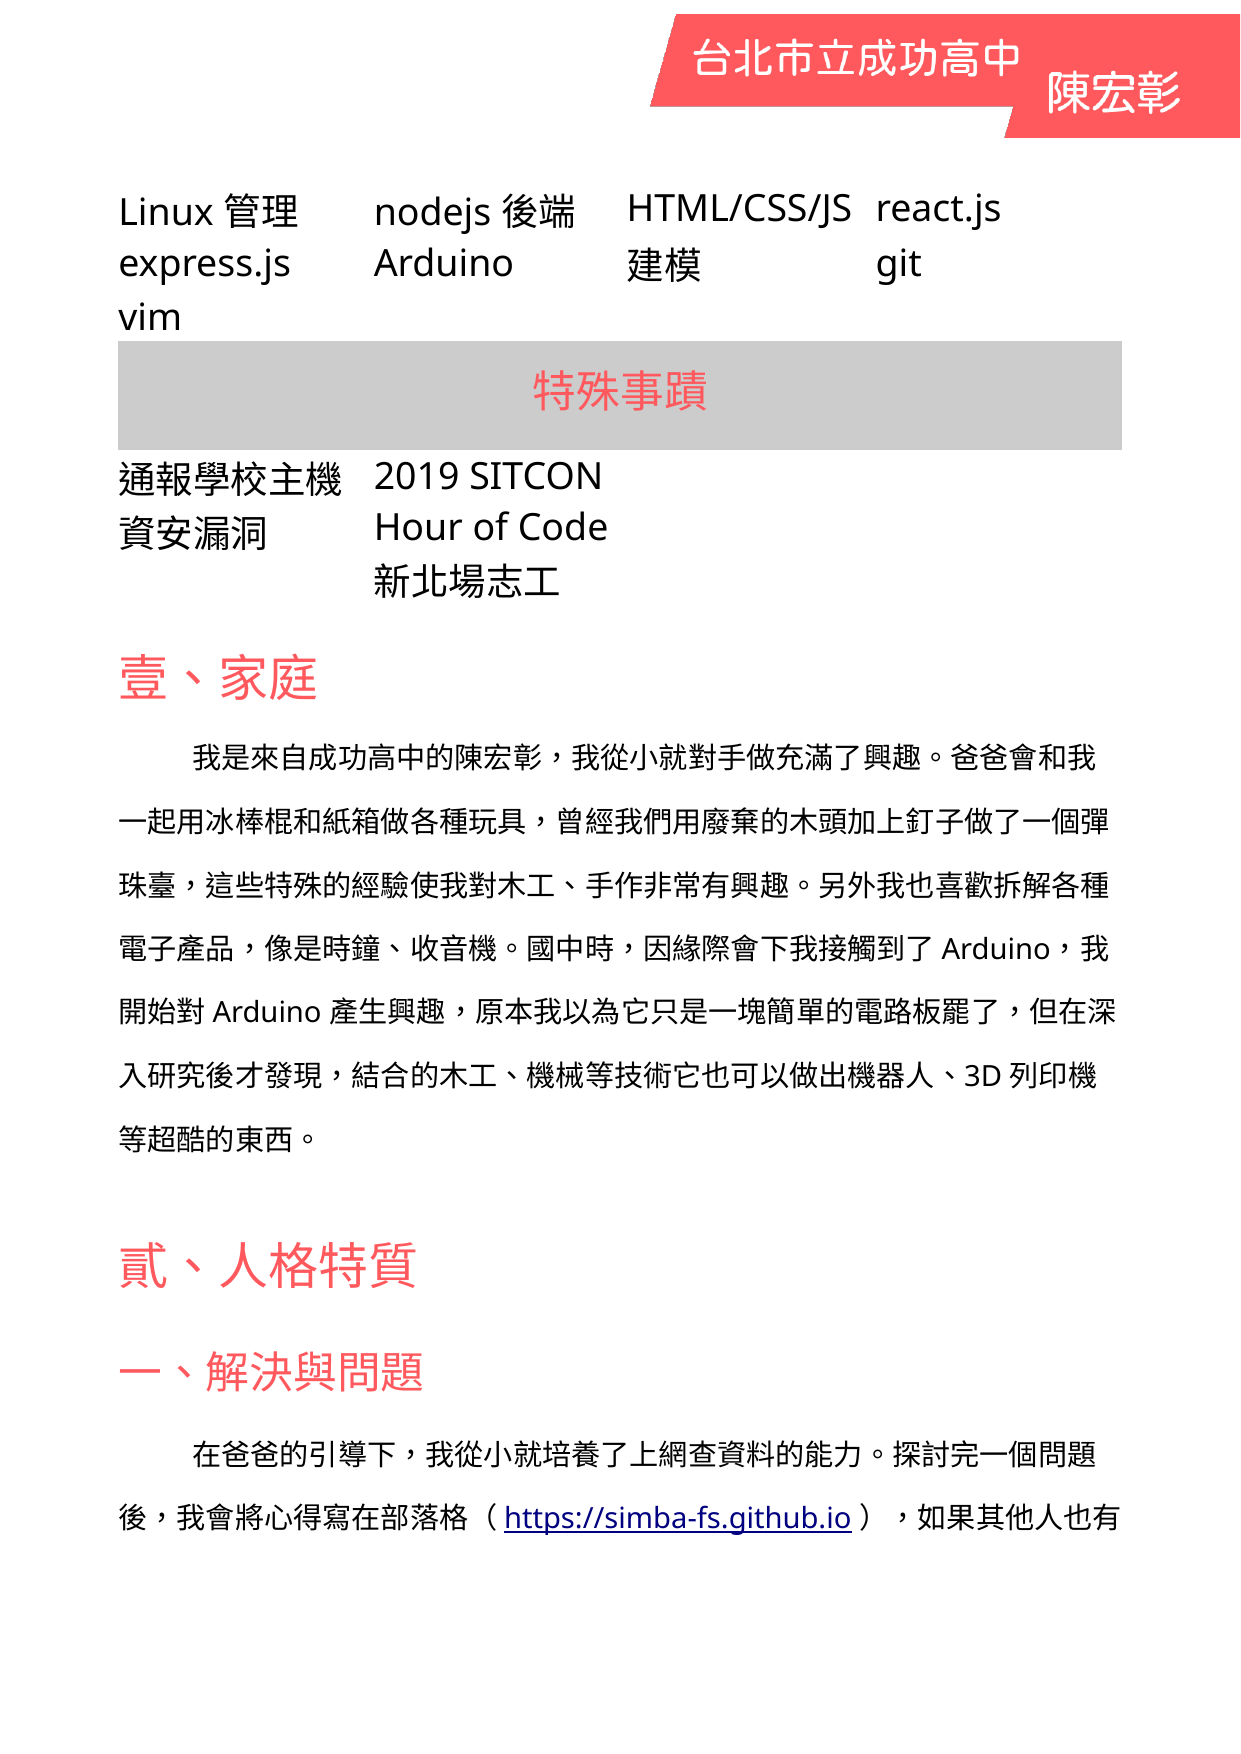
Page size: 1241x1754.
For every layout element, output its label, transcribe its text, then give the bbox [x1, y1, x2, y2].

table_cell nodejs 後端 [374, 182, 626, 236]
table_cell react.js [875, 182, 1122, 236]
picture [0, 0, 1241, 152]
table_cell 特殊事蹟 [118, 341, 1122, 450]
table_cell Arduino [374, 236, 626, 290]
table_cell [875, 450, 1122, 606]
table_cell 建模 [626, 236, 875, 290]
subtitle 一、解決與問題 [118, 1338, 1122, 1401]
table_cell [626, 450, 875, 606]
table_cell git [875, 236, 1122, 290]
table_cell vim [118, 290, 373, 341]
table_cell [626, 290, 875, 341]
table_cell 通報學校主機資安漏洞 [118, 450, 373, 606]
table_cell HTML/CSS/JS [626, 182, 875, 236]
table_cell Linux 管理 [118, 182, 373, 236]
text 我是來自成功高中的陳宏彰，我從小就對手做充滿了興趣。爸爸會和我一起用冰棒棍和紙箱做各種玩具，曾經我們用廢棄的木頭加上釘子做了一個彈珠臺，這些特殊的經驗使我對木工、手作非常有興趣。另外我也喜歡拆解各種電子產品，像是時鐘、收音機。國中時，因緣際會下我接觸到了 Arduino，我開始對 Arduino 產生興趣，原本我以為它只是一塊簡單的電路板罷了，但在深入研究後才發現，結合的木工、機械等技術它也可以做出機器人、3D 列印機等超酷的東西。 [118, 735, 1122, 1158]
subtitle 壹、家庭 [118, 638, 1122, 711]
table_cell [875, 290, 1122, 341]
table_cell 2019 SITCON Hour of Code 新北場志工 [374, 450, 626, 606]
subtitle 貳、人格特質 [118, 1227, 1122, 1299]
table_cell express.js [118, 236, 373, 290]
table_cell [374, 290, 626, 341]
text 在爸爸的引導下，我從小就培養了上網查資料的能力。探討完一個問題後，我會將心得寫在部落格（ https://simba-fs.github.io ），如果其他人也有 [118, 1431, 1122, 1537]
